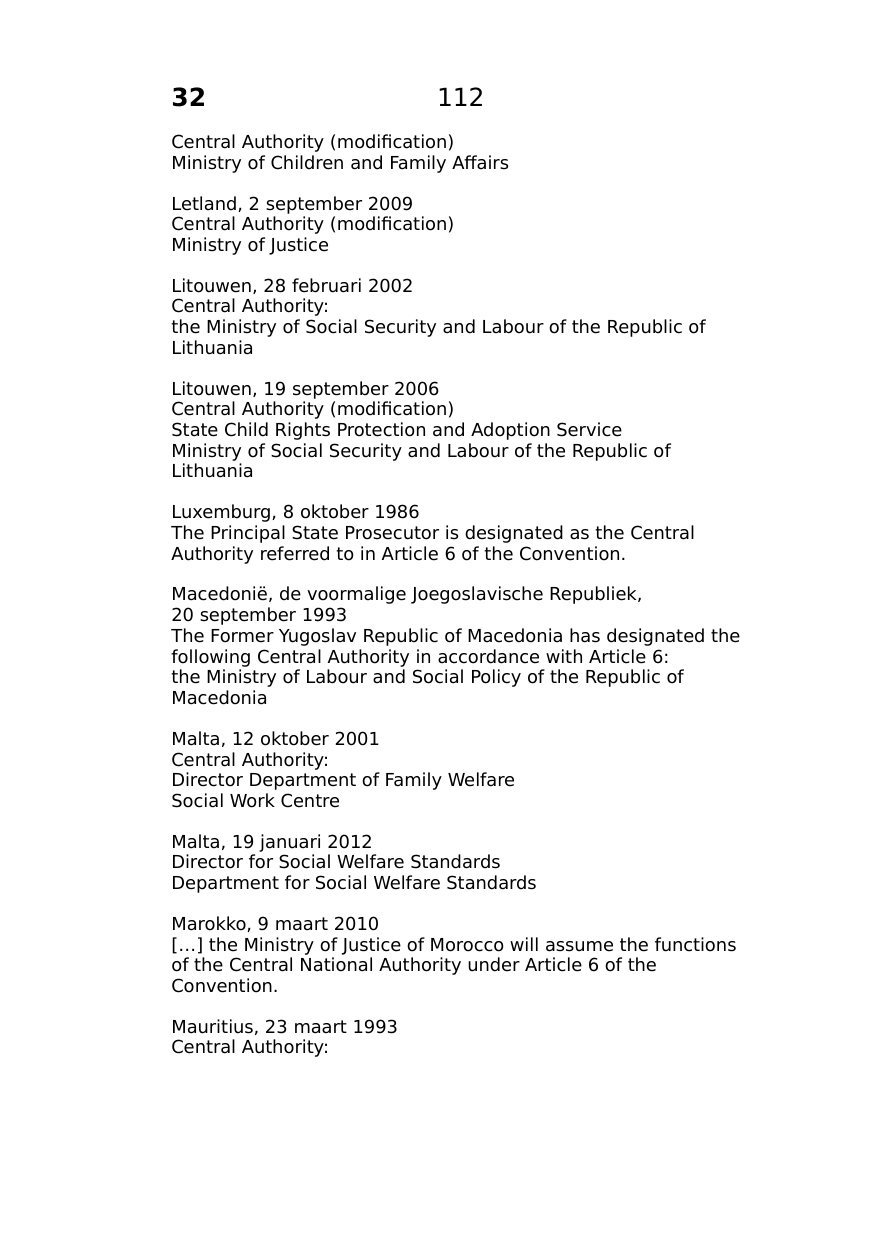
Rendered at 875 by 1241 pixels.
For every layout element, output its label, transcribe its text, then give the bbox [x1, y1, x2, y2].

text Department for Social Welfare Standards [171, 873, 756, 894]
text Litouwen, 19 september 2006 [171, 378, 756, 399]
text State Child Rights Protection and Adoption Service [171, 420, 756, 441]
text Ministry of Children and Family Affairs [171, 153, 756, 173]
text The Principal State Prosecutor is designated as the Central Authority referred to in Article 6 of the Convention. [171, 523, 756, 564]
text Central Authority (modification) [171, 132, 756, 153]
text the Ministry of Social Security and Labour of the Republic of Lithuania [171, 317, 756, 358]
text Central Authority: [171, 296, 756, 317]
text Ministry of Social Security and Labour of the Republic of Lithuania [171, 441, 756, 482]
text Central Authority (modification) [171, 214, 756, 235]
text Marokko, 9 maart 2010 [171, 914, 756, 934]
text Malta, 12 oktober 2001 [171, 729, 756, 749]
text Litouwen, 28 februari 2002 [171, 276, 756, 296]
text Malta, 19 januari 2012 [171, 832, 756, 852]
text Director for Social Welfare Standards [171, 852, 756, 873]
text Central Authority: [171, 749, 756, 770]
text Central Authority: [171, 1037, 756, 1058]
text Letland, 2 september 2009 [171, 193, 756, 214]
text […] the Ministry of Justice of Morocco will assume the functions of the Central National Authority under Article 6 of the Convention. [171, 934, 756, 997]
text Mauritius, 23 maart 1993 [171, 1017, 756, 1037]
text the Ministry of Labour and Social Policy of the Republic of Macedonia [171, 667, 756, 709]
text Central Authority (modification) [171, 399, 756, 420]
text The Former Yugoslav Republic of Macedonia has designated the following Central Authority in accordance with Article 6: [171, 626, 756, 667]
text Macedonië, de voormalige Joegoslavische Republiek, 20 september 1993 [171, 584, 756, 626]
text Director Department of Family Welfare [171, 770, 756, 791]
text Luxemburg, 8 oktober 1986 [171, 502, 756, 523]
text Social Work Centre [171, 791, 756, 812]
text Ministry of Justice [171, 235, 756, 256]
